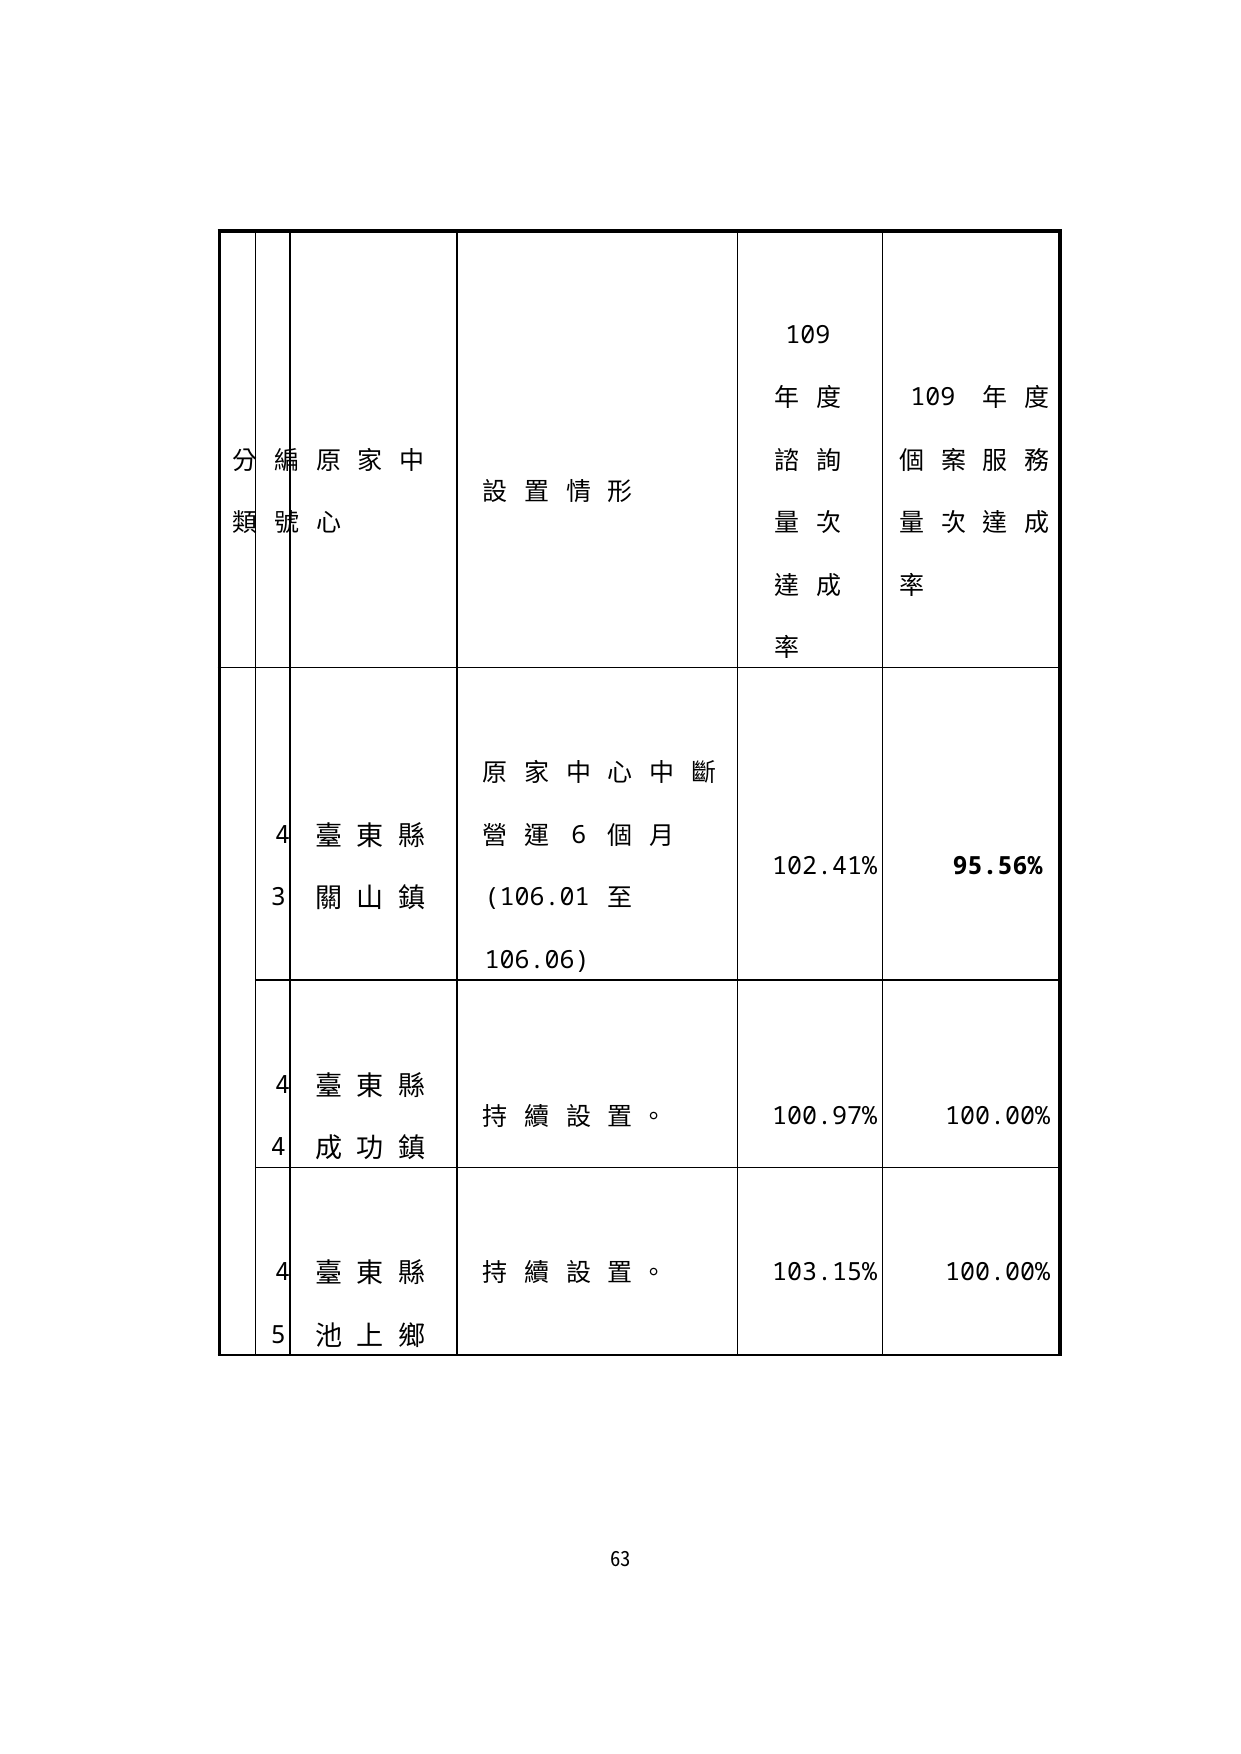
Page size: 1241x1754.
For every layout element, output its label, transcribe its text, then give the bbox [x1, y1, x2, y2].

table_cell 臺東縣池上鄉 [291, 1168, 456, 1354]
table_cell 95.56% [883, 668, 1058, 979]
table_header 109年度個案服務量次達成率 [883, 233, 1058, 667]
table_cell [221, 668, 255, 1354]
table_cell 100.97% [738, 981, 882, 1167]
table_header 109年度諮詢量次達成率 [738, 233, 882, 667]
table_cell 43 [256, 668, 289, 979]
table_cell 100.00% [883, 981, 1058, 1167]
table_cell 102.41% [738, 668, 882, 979]
table_header 設置情形 [458, 233, 737, 667]
table_cell 原家中心中斷營運6個月(106.01至106.06) [458, 668, 737, 979]
table_cell 44 [256, 981, 289, 1167]
table_cell 103.15% [738, 1168, 882, 1354]
table_cell 臺東縣關山鎮 [291, 668, 456, 979]
table_header 編號 [256, 233, 289, 667]
table_cell 持續設置。 [458, 1168, 737, 1354]
table_header 分類 [221, 233, 255, 667]
table_cell 臺東縣成功鎮 [291, 981, 456, 1167]
table_cell 持續設置。 [458, 981, 737, 1167]
table_header 原家中心 [291, 233, 456, 667]
table_cell 45 [256, 1168, 289, 1354]
table_cell 100.00% [883, 1168, 1058, 1354]
